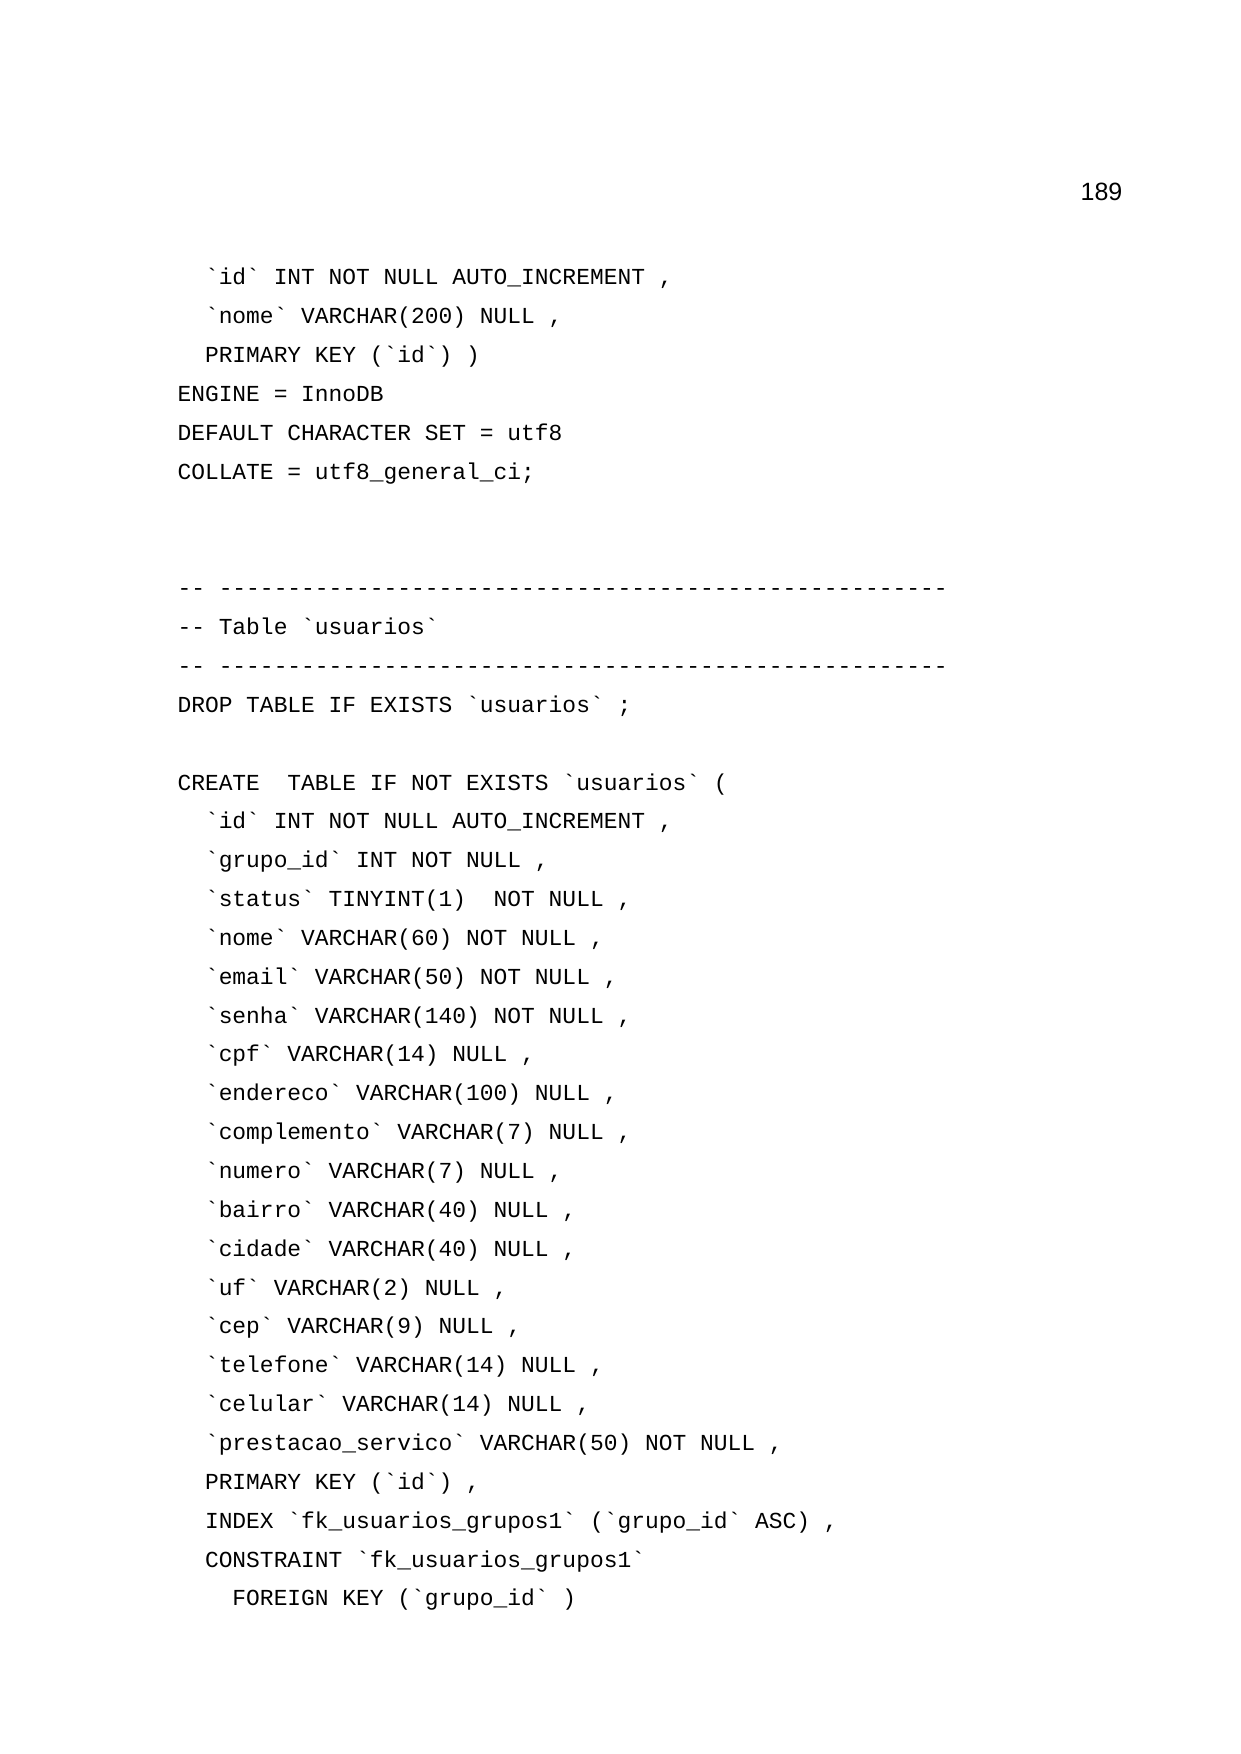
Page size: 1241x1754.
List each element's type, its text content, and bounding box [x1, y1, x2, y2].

text DROP TABLE IF EXISTS `usuarios` ; [177, 693, 1122, 719]
text `status` TINYINT(1) NOT NULL , [177, 887, 1122, 913]
text `telefone` VARCHAR(14) NULL , [177, 1354, 1122, 1379]
text DEFAULT CHARACTER SET = utf8 [177, 421, 1122, 447]
text `cpf` VARCHAR(14) NULL , [177, 1043, 1122, 1069]
text FOREIGN KEY (`grupo_id` ) [177, 1587, 1122, 1613]
text COLLATE = utf8_general_ci; [177, 460, 1122, 486]
text `numero` VARCHAR(7) NULL , [177, 1159, 1122, 1185]
text `cep` VARCHAR(9) NULL , [177, 1315, 1122, 1341]
text `email` VARCHAR(50) NOT NULL , [177, 965, 1122, 991]
text -- Table `usuarios` [177, 615, 1122, 641]
text `endereco` VARCHAR(100) NULL , [177, 1082, 1122, 1108]
text `nome` VARCHAR(60) NOT NULL , [177, 926, 1122, 952]
text `nome` VARCHAR(200) NULL , [177, 304, 1122, 331]
text ENGINE = InnoDB [177, 382, 1122, 408]
text CONSTRAINT `fk_usuarios_grupos1` [177, 1548, 1122, 1574]
text `id` INT NOT NULL AUTO_INCREMENT , [177, 810, 1122, 836]
text `prestacao_servico` VARCHAR(50) NOT NULL , [177, 1431, 1122, 1457]
text `complemento` VARCHAR(7) NULL , [177, 1121, 1122, 1146]
text -- ----------------------------------------------------- [177, 577, 1122, 602]
text `senha` VARCHAR(140) NOT NULL , [177, 1004, 1122, 1030]
text CREATE TABLE IF NOT EXISTS `usuarios` ( [177, 771, 1122, 797]
text `celular` VARCHAR(14) NULL , [177, 1392, 1122, 1418]
text -- ----------------------------------------------------- [177, 654, 1122, 680]
text PRIMARY KEY (`id`) , [177, 1470, 1122, 1496]
text `bairro` VARCHAR(40) NULL , [177, 1198, 1122, 1224]
text `grupo_id` INT NOT NULL , [177, 848, 1122, 874]
text `id` INT NOT NULL AUTO_INCREMENT , [177, 266, 1122, 292]
text `uf` VARCHAR(2) NULL , [177, 1276, 1122, 1302]
text `cidade` VARCHAR(40) NULL , [177, 1237, 1122, 1263]
text PRIMARY KEY (`id`) ) [177, 343, 1122, 369]
text INDEX `fk_usuarios_grupos1` (`grupo_id` ASC) , [177, 1509, 1122, 1535]
